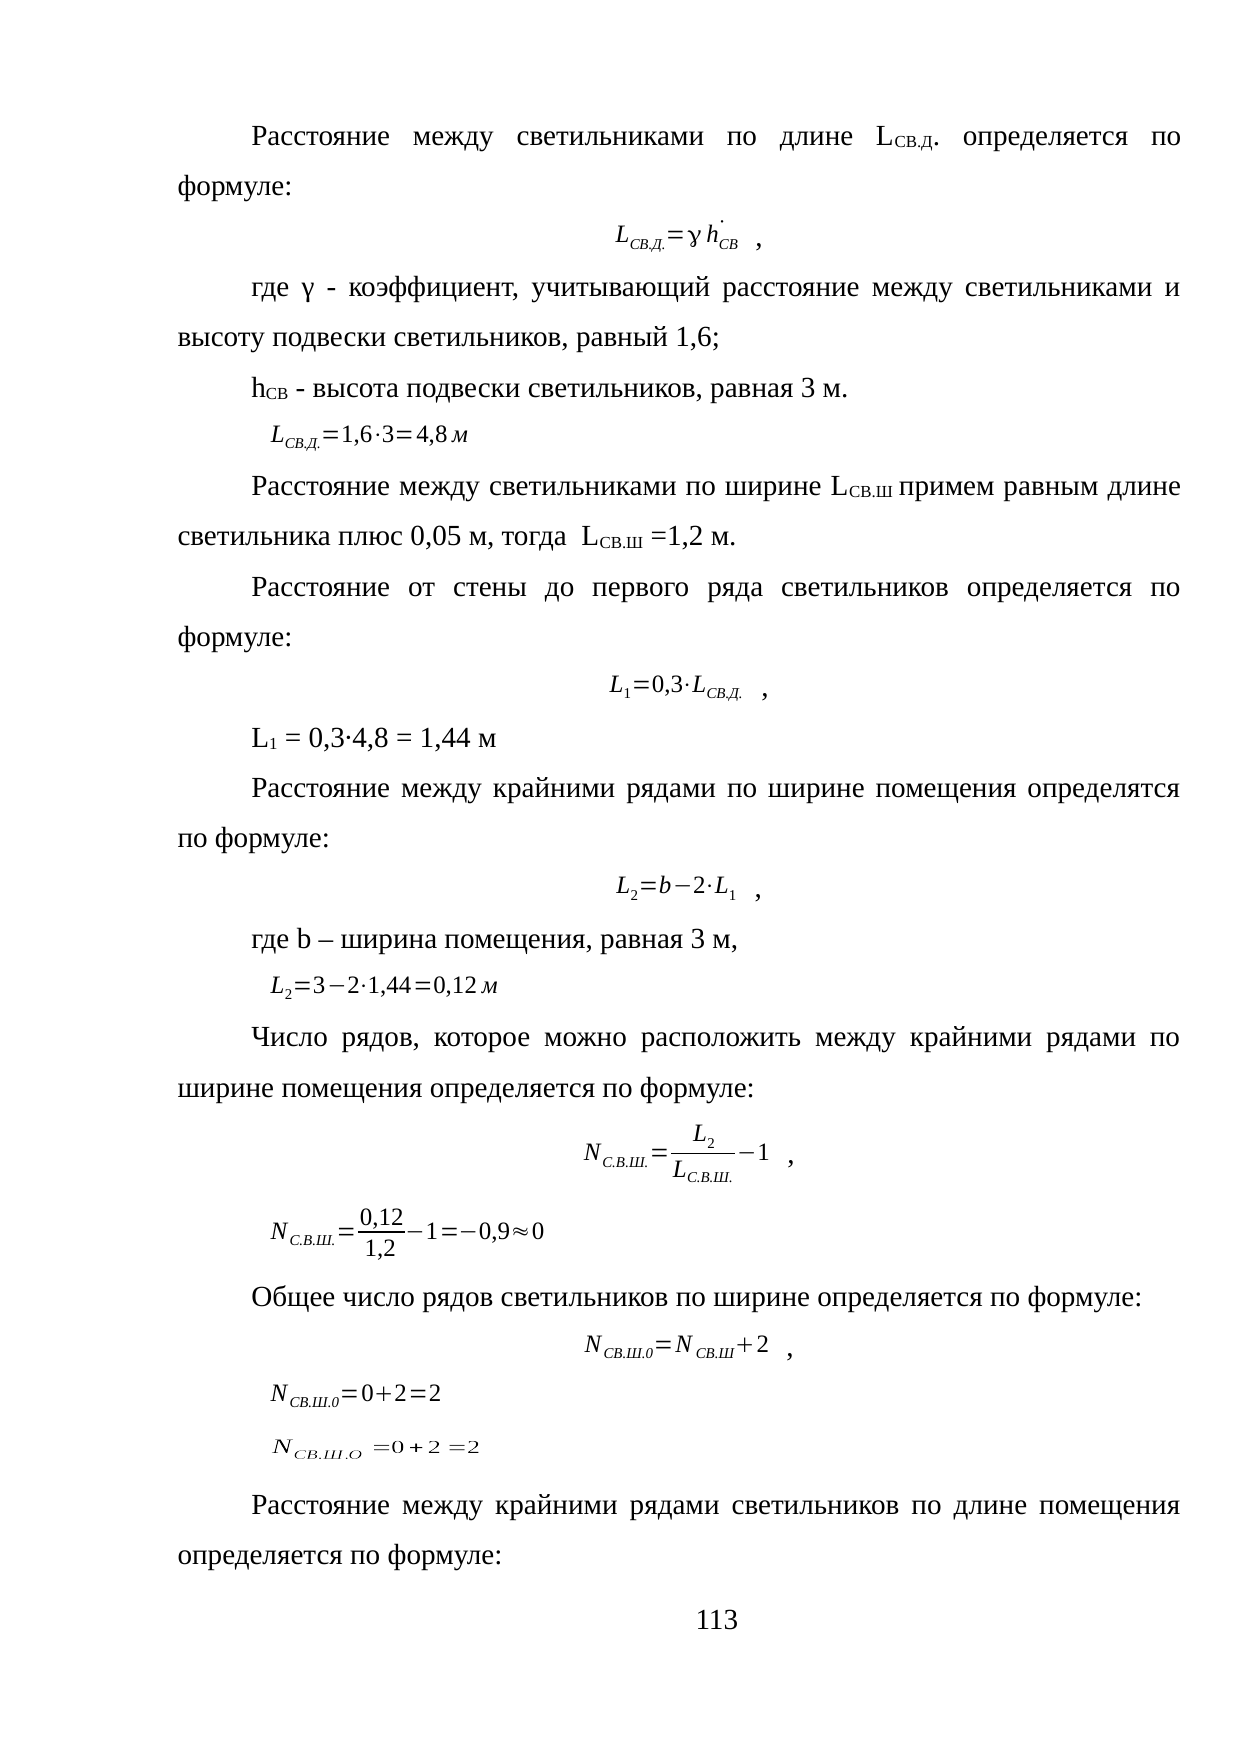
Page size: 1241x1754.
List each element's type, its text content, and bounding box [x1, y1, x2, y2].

text где b – ширина помещения, равная 3 м, [177, 921, 1181, 954]
text Расстояние между светильниками по длине LСВ.Д. определяется по формуле: [177, 118, 1181, 202]
text , [177, 669, 1181, 703]
text Расстояние между крайними рядами по ширине помещения определятся по формуле: [177, 770, 1181, 854]
text , [177, 219, 1181, 252]
text Расстояние от стены до первого ряда светильников определяется по формуле: [177, 569, 1181, 653]
text Общее число рядов светильников по ширине определяется по формуле: [177, 1279, 1181, 1312]
text Расстояние между крайними рядами светильников по длине помещения определяется по формуле: [177, 1487, 1181, 1571]
text , [177, 871, 1181, 904]
text Расстояние между светильниками по ширине LСВ.Ш примем равным длине светильника плюс 0,05 м, тогда LСВ.Ш =1,2 м. [177, 468, 1181, 552]
text , [177, 1120, 1181, 1186]
text , [177, 1329, 1181, 1363]
text hCВ - высота подвески светильников, равная 3 м. [177, 370, 1181, 403]
text Число рядов, которое можно расположить между крайними рядами по ширине помещения определяется по формуле: [177, 1019, 1181, 1103]
text L1 = 0,3∙4,8 = 1,44 м [177, 720, 1181, 753]
text где γ - коэффициент, учитывающий расстояние между светильниками и высоту подвески светильников, равный 1,6; [177, 269, 1181, 353]
